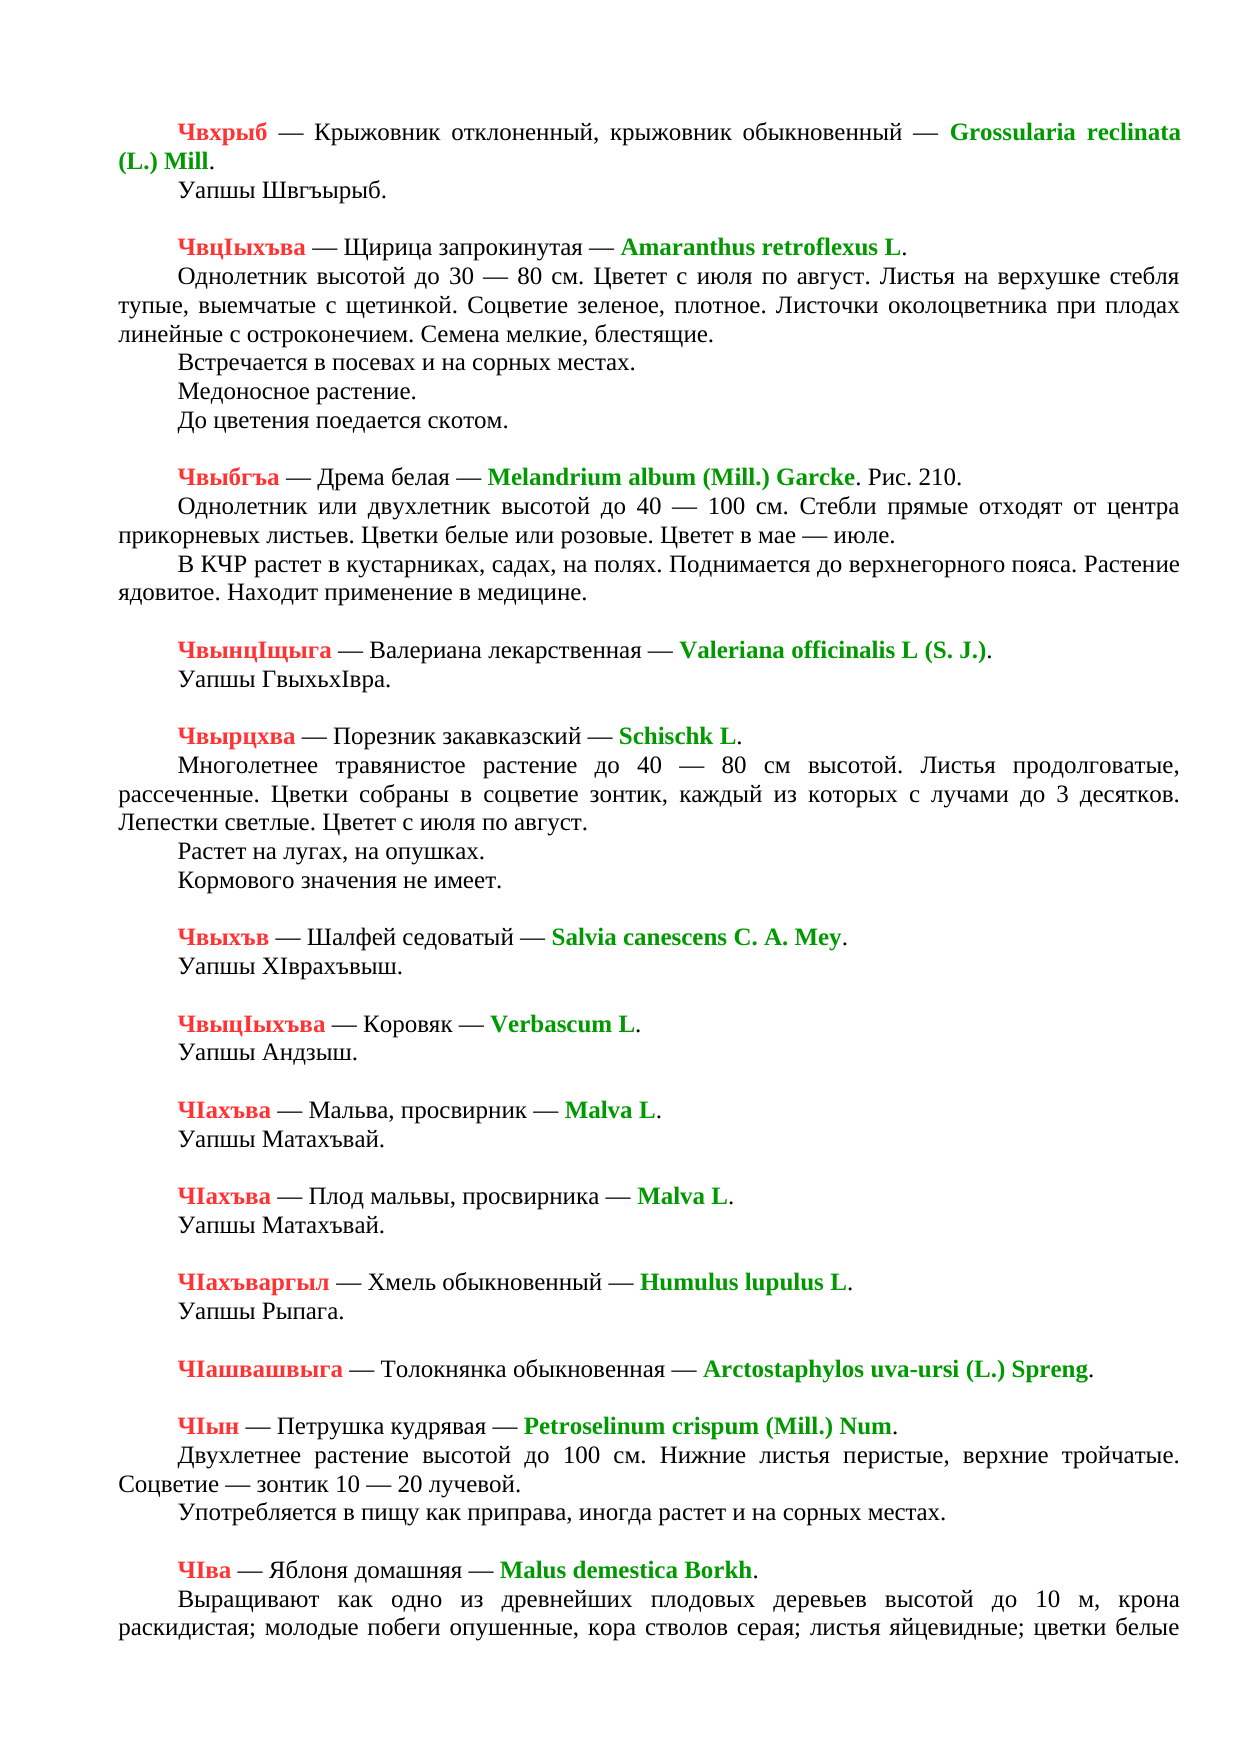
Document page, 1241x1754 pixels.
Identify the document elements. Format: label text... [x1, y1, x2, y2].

text Уапшы Андзыш. [118, 1037, 1181, 1066]
text Чвхрыб — Крыжовник отклоненный, крыжовник обыкновенный — Grossularia reclinata (L.) Mill. [118, 117, 1181, 175]
text ЧIашвашвыга — Толокнянка обыкновенная — Arctostaphylos uva-ursi (L.) Spreng. [118, 1354, 1181, 1382]
text Уапшы ХIврахъвыш. [118, 951, 1181, 980]
text ЧIахъва — Мальва, просвирник — Malva L. [118, 1095, 1181, 1124]
text Медоносное растение. [118, 376, 1181, 405]
text Уапшы ГвыхьхIвра. [118, 664, 1181, 692]
text ЧIахъваргыл — Хмель обыкновенный — Humulus lupulus L. [118, 1267, 1181, 1296]
text Многолетнее травянистое растение до 40 — 80 см высотой. Листья продолговатые, рассеченные. Цветки собраны в соцветие зонтик, каждый из которых с лучами до 3 десятков. Лепестки светлые. Цветет с июля по август. [118, 750, 1181, 836]
text Уапшы Матахъвай. [118, 1124, 1181, 1152]
text Уапшы Швгъырыб. [118, 175, 1181, 204]
text В КЧР растет в кустарниках, садах, на полях. Поднимается до верхнегорного пояса. Растение ядовитое. Находит применение в медицине. [118, 549, 1181, 606]
text Употребляется в пищу как приправа, иногда растет и на сорных местах. [118, 1497, 1181, 1526]
text Растет на лугах, на опушках. [118, 836, 1181, 865]
text До цветения поедается скотом. [118, 405, 1181, 434]
text ЧвцIыхъва — Щирица запрокинутая — Amaranthus retroflexus L. [118, 232, 1181, 261]
text Однолетник или двухлетник высотой до 40 — 100 см. Стебли прямые отходят от центра прикорневых листьев. Цветки белые или розовые. Цветет в мае — июле. [118, 491, 1181, 549]
text ЧIва — Яблоня домашняя — Malus demestica Borkh. [118, 1555, 1181, 1584]
text Чвыбгъа — Дрема белая — Melandrium album (Mill.) Garcke. Рис. 210. [118, 462, 1181, 491]
text ЧвынцIщыга — Валериана лекарственная — Valeriana officinalis L (S. J.). [118, 635, 1181, 664]
text Выращивают как одно из древнейших плодовых деревьев высотой до 10 м, крона раскидистая; молодые побеги опушенные, кора стволов серая; листья яйцевидные; цветки белые [118, 1584, 1181, 1641]
text Уапшы Рыпага. [118, 1296, 1181, 1325]
text Двухлетнее растение высотой до 100 см. Нижние листья перистые, верхние тройчатые. Соцветие — зонтик 10 — 20 лучевой. [118, 1440, 1181, 1497]
text Кормового значения не имеет. [118, 865, 1181, 894]
text Чвырцхва — Порезник закавказский — Schischk L. [118, 721, 1181, 750]
text Уапшы Матахъвай. [118, 1210, 1181, 1239]
text ЧIын — Петрушка кудрявая — Petroselinum crispum (Mill.) Num. [118, 1411, 1181, 1440]
text Встречается в посевах и на сорных местах. [118, 347, 1181, 376]
text ЧIахъва — Плод мальвы, просвирника — Malva L. [118, 1181, 1181, 1210]
text Чвыхъв — Шалфей седоватый — Salvia canescens C. A. Mey. [118, 922, 1181, 951]
text Однолетник высотой до 30 — 80 см. Цветет с июля по август. Листья на верхушке стебля тупые, выемчатые с щетинкой. Соцветие зеленое, плотное. Листочки околоцветника при плодах линейные с остроконечием. Семена мелкие, блестящие. [118, 261, 1181, 347]
text ЧвыцIыхъва — Коровяк — Verbascum L. [118, 1009, 1181, 1037]
